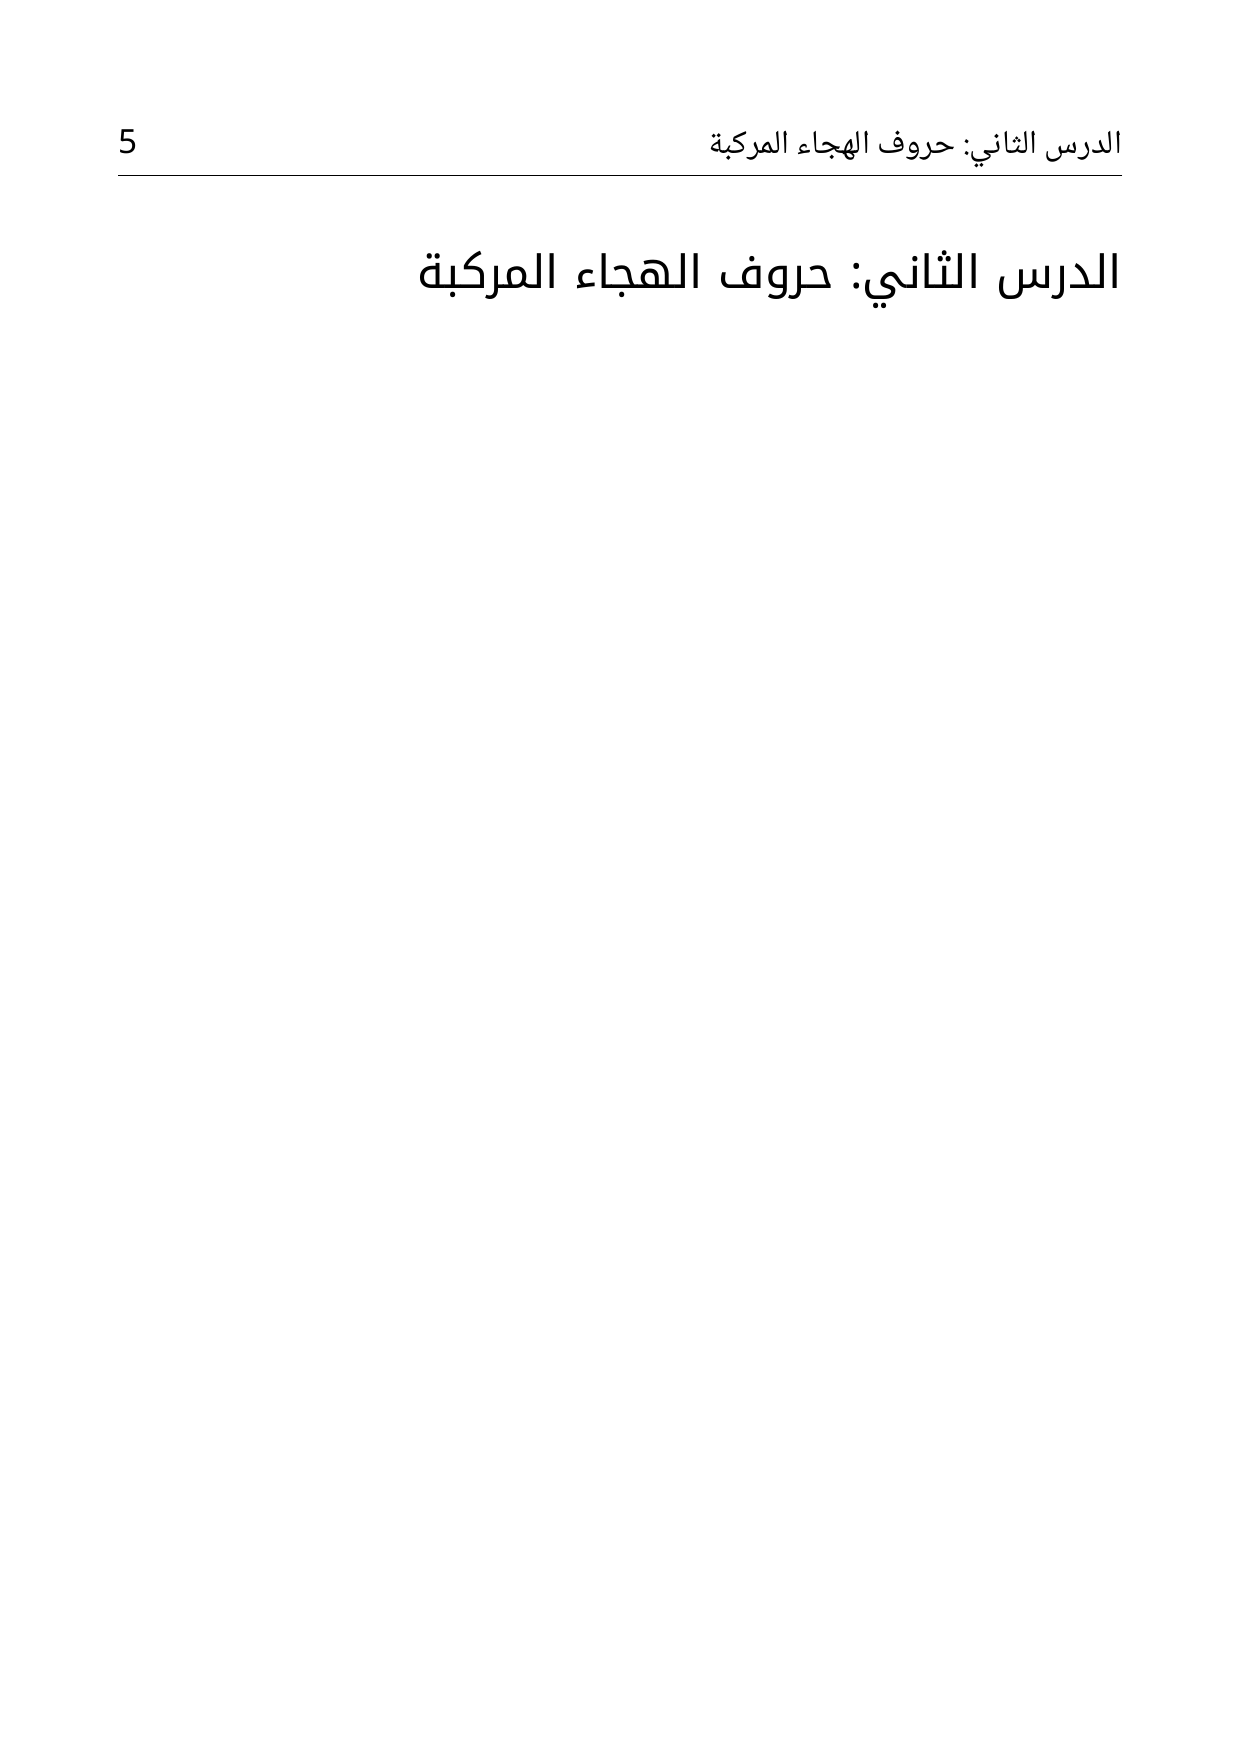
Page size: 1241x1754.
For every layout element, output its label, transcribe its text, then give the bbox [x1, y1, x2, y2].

subtitle الدرس الثاني: حروف الهجاء المركبة [118, 230, 1122, 317]
